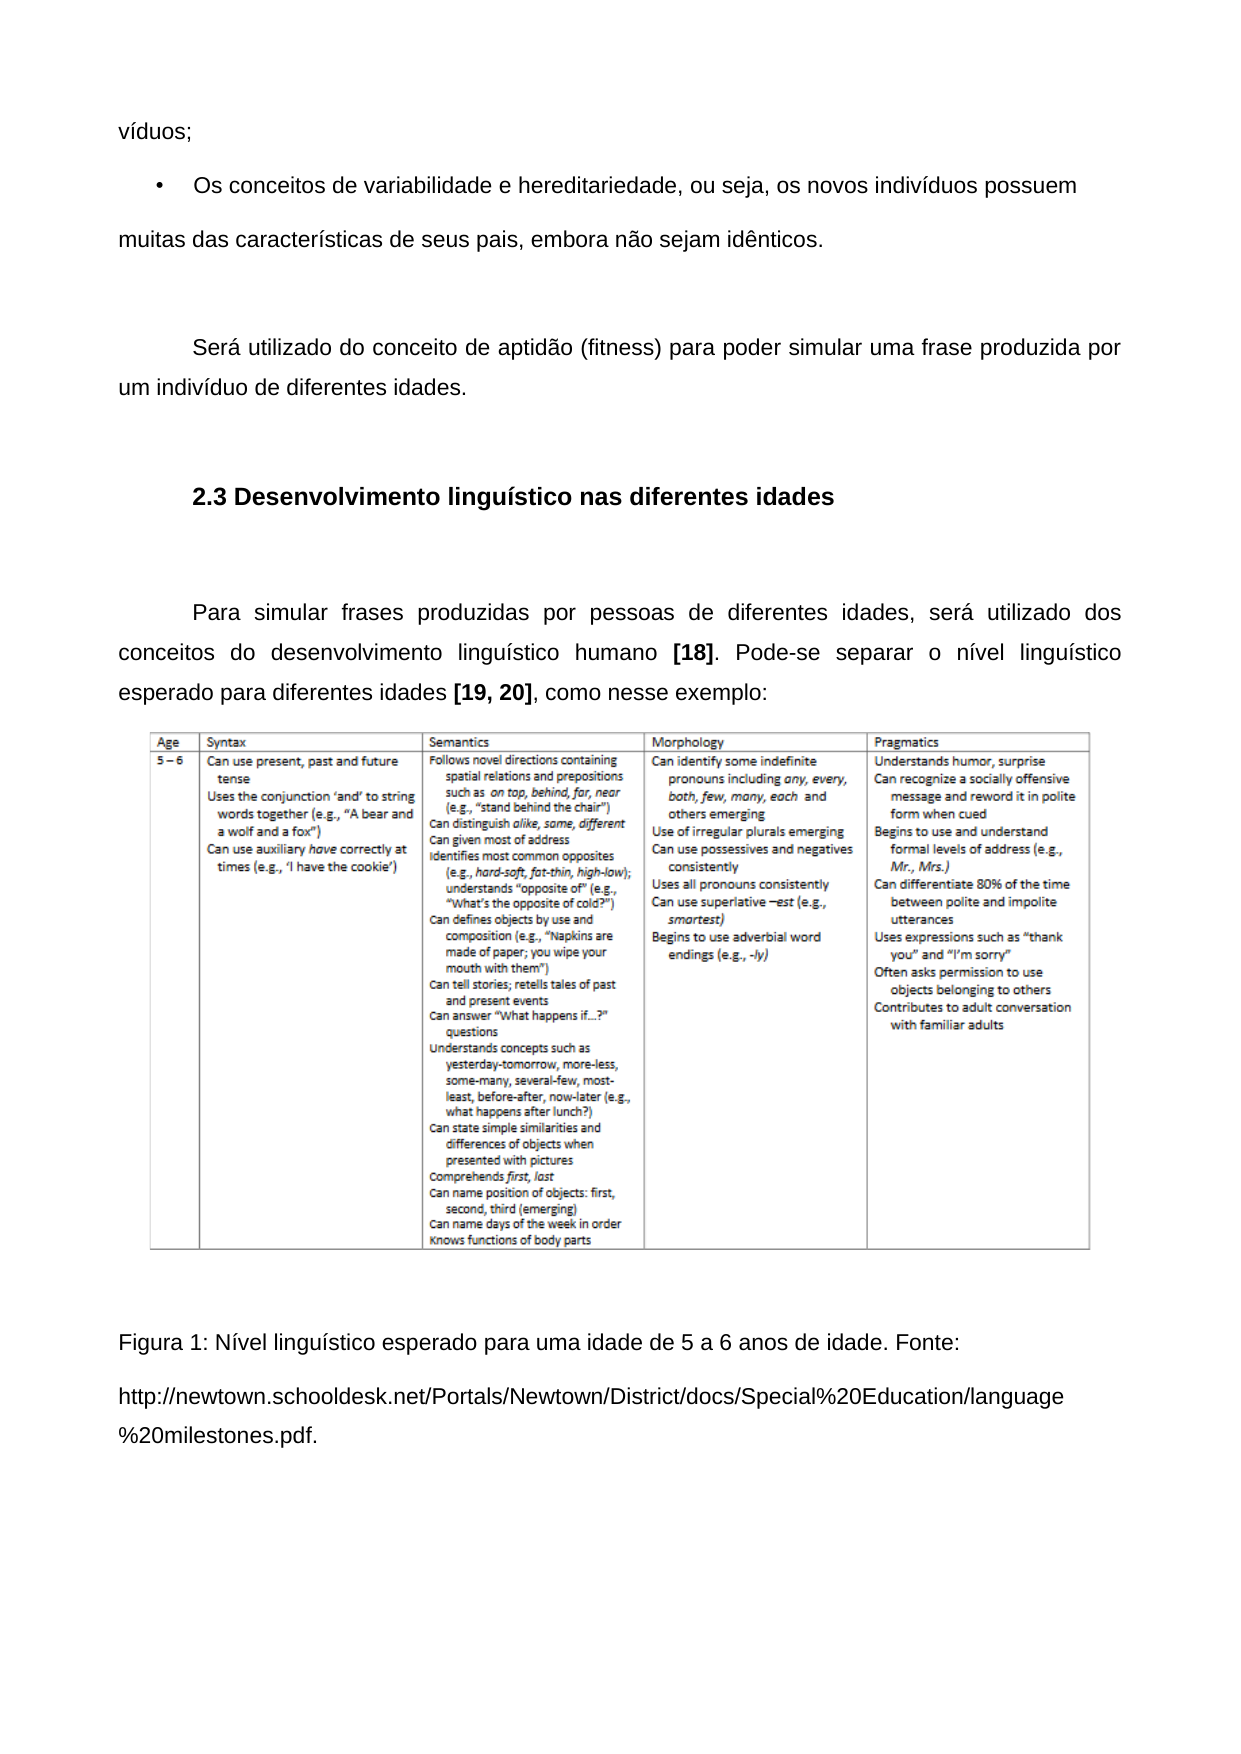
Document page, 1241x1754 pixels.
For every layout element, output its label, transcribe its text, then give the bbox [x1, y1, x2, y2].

text 2.3 Desenvolvimento linguístico nas diferentes idades [118, 482, 1122, 511]
text muitas das características de seus pais, embora não sejam idênticos. [118, 226, 1122, 253]
picture [149, 732, 1091, 1250]
text víduos; [118, 118, 1122, 144]
text Será utilizado do conceito de aptidão (fitness) para poder simular uma frase produzida por um indivíduo de diferentes idades. [118, 334, 1122, 400]
text http://newtown.schooldesk.net/Portals/Newtown/District/docs/Special%20Education/language%20milestones.pdf. [118, 1383, 1122, 1449]
text Figura 1: Nível linguístico esperado para uma idade de 5 a 6 anos de idade. Fonte: [118, 1329, 1122, 1355]
list Os conceitos de variabilidade e hereditariedade, ou seja, os novos indivíduos possuem [156, 172, 1122, 198]
text Para simular frases produzidas por pessoas de diferentes idades, será utilizado dos conceitos do desenvolvimento linguístico humano [18]. Pode-se separar o nível linguístico esperado para diferentes idades [19, 20], como nesse exemplo: [118, 597, 1122, 705]
